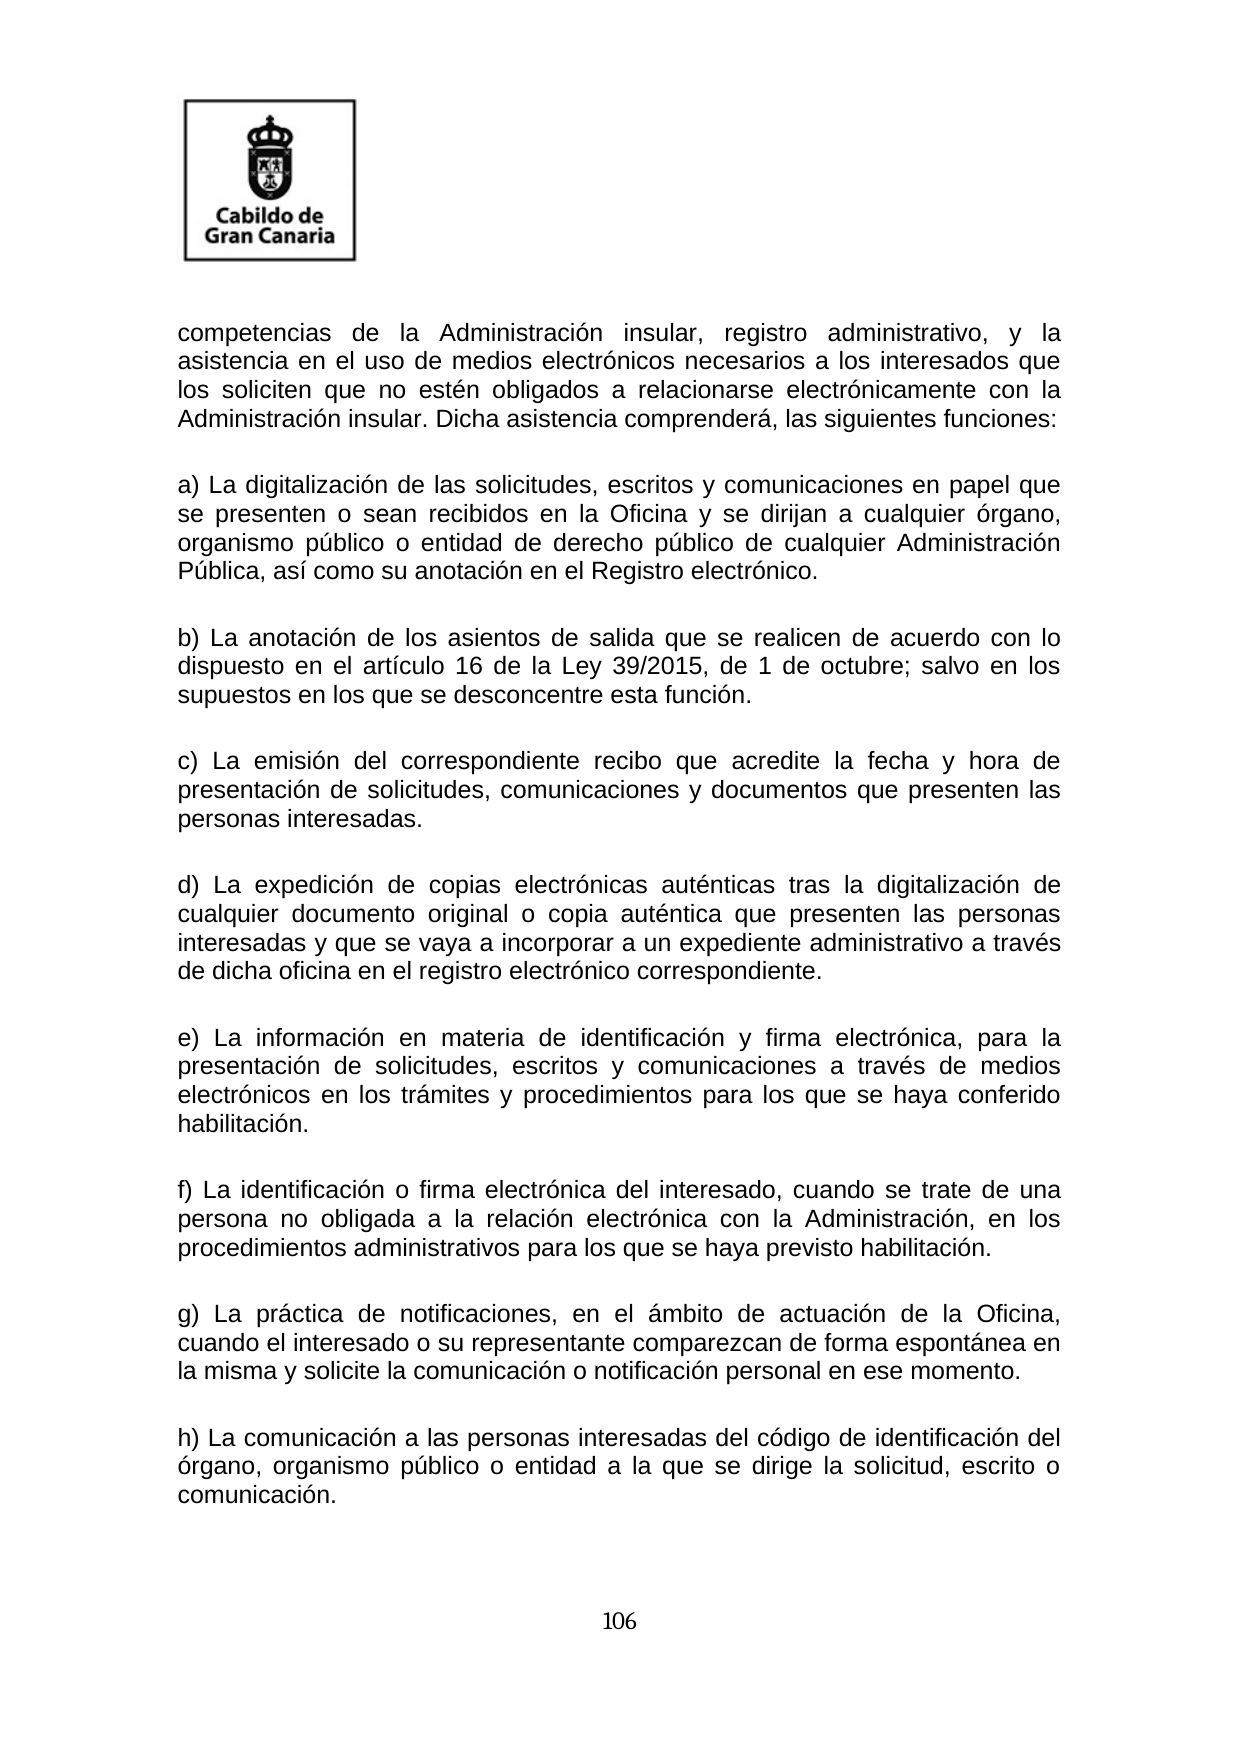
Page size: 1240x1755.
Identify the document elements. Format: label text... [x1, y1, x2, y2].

text e) La información en materia de identificación y firma electrónica, para la presentación de solicitudes, escritos y comunicaciones a través de medios electrónicos en los trámites y procedimientos para los que se haya conferido habilitación. [177, 1023, 1062, 1138]
text b) La anotación de los asientos de salida que se realicen de acuerdo con lo dispuesto en el artículo 16 de la Ley 39/2015, de 1 de octubre; salvo en los supuestos en los que se desconcentre esta función. [177, 623, 1062, 709]
text a) La digitalización de las solicitudes, escritos y comunicaciones en papel que se presenten o sean recibidos en la Oficina y se dirijan a cualquier órgano, organismo público o entidad de derecho público de cualquier Administración Pública, así como su anotación en el Registro electrónico. [177, 470, 1062, 585]
text f) La identificación o firma electrónica del interesado, cuando se trate de una persona no obligada a la relación electrónica con la Administración, en los procedimientos administrativos para los que se haya previsto habilitación. [177, 1175, 1062, 1261]
text g) La práctica de notificaciones, en el ámbito de actuación de la Oficina, cuando el interesado o su representante comparezcan de forma espontánea en la misma y solicite la comunicación o notificación personal en ese momento. [177, 1299, 1062, 1385]
text c) La emisión del correspondiente recibo que acredite la fecha y hora de presentación de solicitudes, comunicaciones y documentos que presenten las personas interesadas. [177, 746, 1062, 833]
text h) La comunicación a las personas interesadas del código de identificación del órgano, organismo público o entidad a la que se dirige la solicitud, escrito o comunicación. [177, 1423, 1062, 1509]
text d) La expedición de copias electrónicas auténticas tras la digitalización de cualquier documento original o copia auténtica que presenten las personas interesadas y que se vaya a incorporar a un expediente administrativo a través de dicha oficina en el registro electrónico correspondiente. [177, 870, 1062, 985]
text competencias de la Administración insular, registro administrativo, y la asistencia en el uso de medios electrónicos necesarios a los interesados que los soliciten que no estén obligados a relacionarse electrónicamente con la Administración insular. Dicha asistencia comprenderá, las siguientes funciones: [177, 318, 1062, 433]
